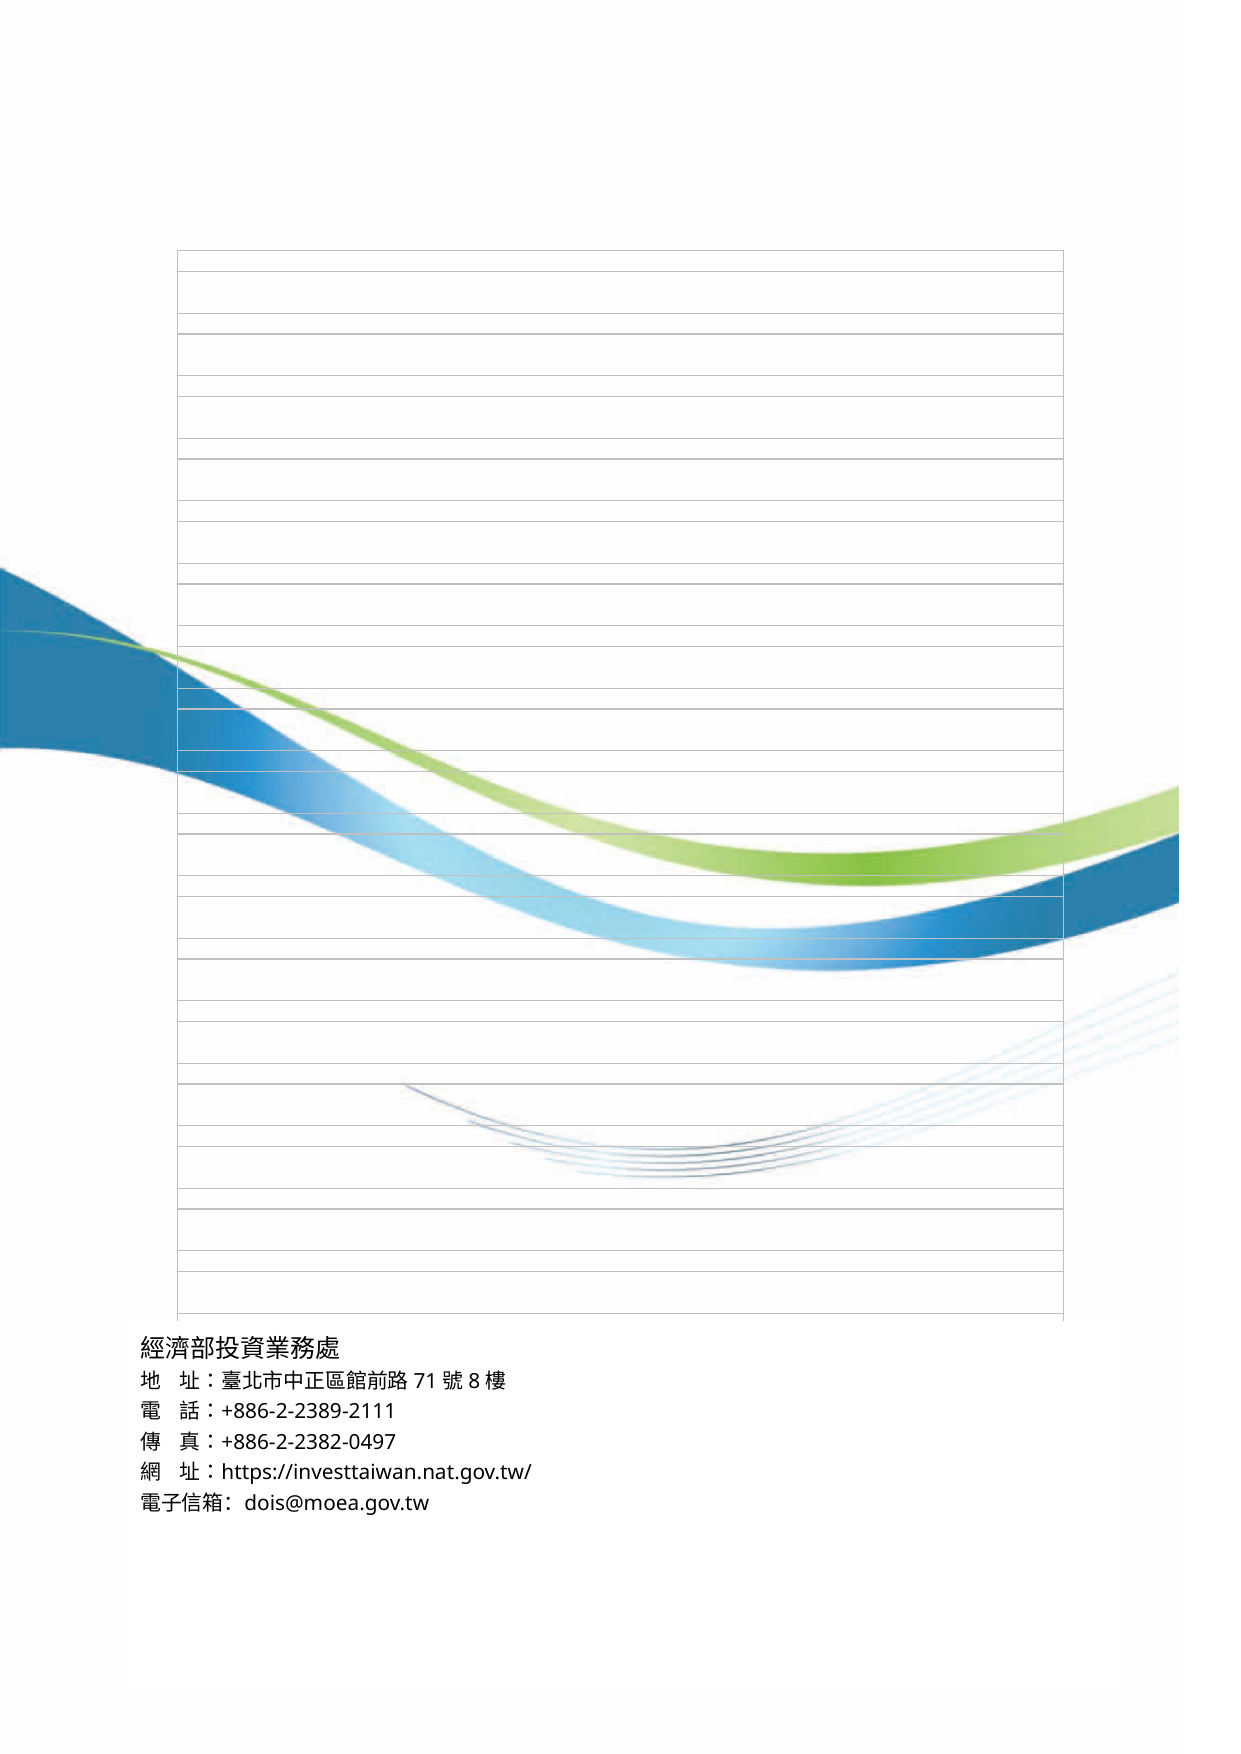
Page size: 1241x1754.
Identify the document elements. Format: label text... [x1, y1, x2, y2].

text 網 址：https://investtaiwan.nat.gov.tw/ [140, 1455, 1106, 1486]
picture [0, 0, 1179, 1754]
text 電子信箱：dois@moea.gov.tw [140, 1486, 1106, 1516]
text 傳 真：+886-2-2382-0497 [140, 1425, 1106, 1455]
text 地 址：臺北市中正區館前路 71 號 8 樓 [140, 1364, 1106, 1395]
text 電 話：+886-2-2389-2111 [140, 1395, 1106, 1425]
text 經濟部投資業務處 [140, 1328, 1106, 1364]
